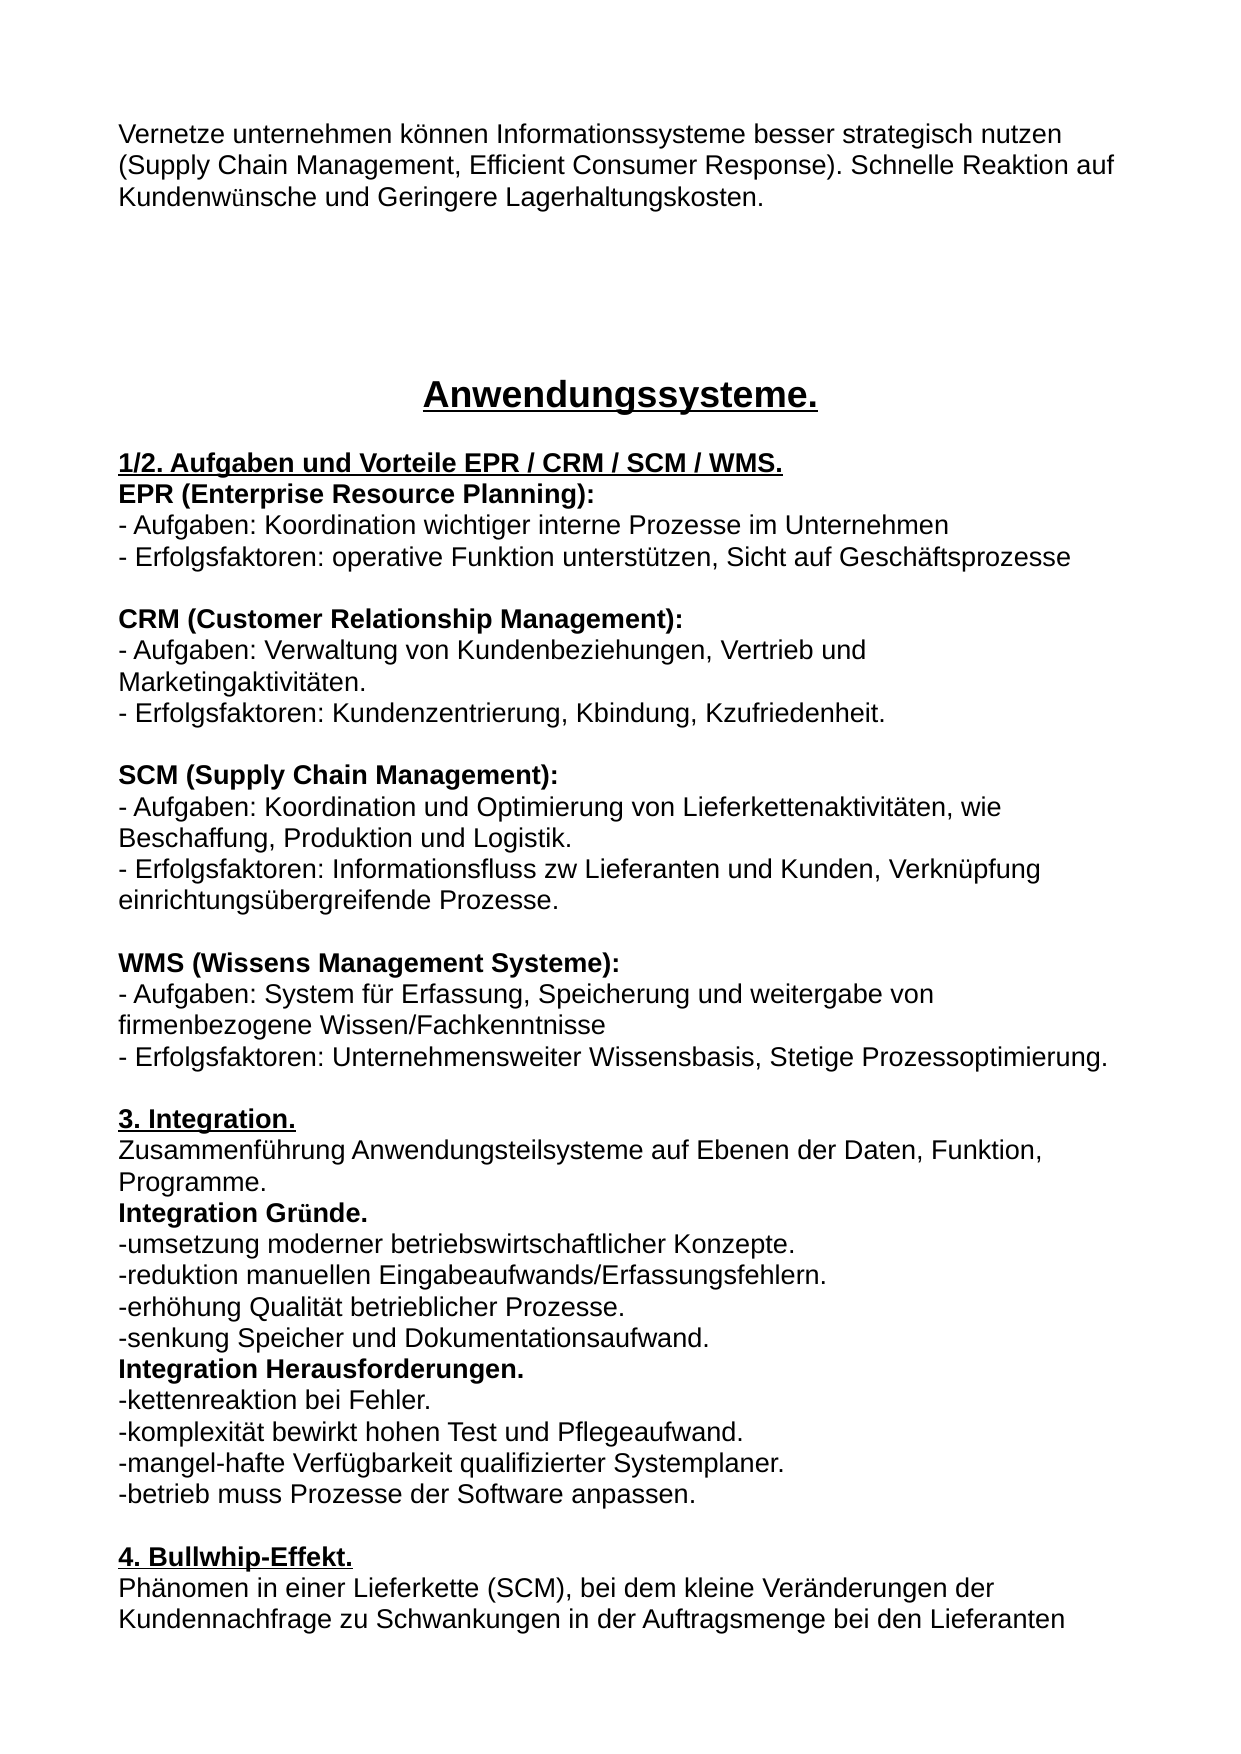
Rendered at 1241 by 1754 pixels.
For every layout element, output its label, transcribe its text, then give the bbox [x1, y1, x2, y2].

text - Aufgaben: Koordination und Optimierung von Lieferkettenaktivitäten, wie Beschaffung, Produktion und Logistik. [118, 791, 1122, 853]
text 1/2. Aufgaben und Vorteile EPR / CRM / SCM / WMS. [118, 447, 1122, 478]
text Zusammenführung Anwendungsteilsysteme auf Ebenen der Daten, Funktion, Programme. [118, 1134, 1122, 1197]
text Phänomen in einer Lieferkette (SCM), bei dem kleine Veränderungen der Kundennachfrage zu Schwankungen in der Auftragsmenge bei den Lieferanten [118, 1572, 1122, 1634]
text -erhöhung Qualität betrieblicher Prozesse. [118, 1291, 1122, 1322]
text - Erfolgsfaktoren: operative Funktion unterstützen, Sicht auf Geschäftsprozesse [118, 541, 1122, 572]
text 4. Bullwhip-Effekt. [118, 1541, 1122, 1572]
text EPR (Enterprise Resource Planning): [118, 478, 1122, 509]
text WMS (Wissens Management Systeme): [118, 947, 1122, 978]
text Anwendungssysteme. [118, 372, 1122, 416]
text Integration Herausforderungen. [118, 1353, 1122, 1384]
text - Erfolgsfaktoren: Unternehmensweiter Wissensbasis, Stetige Prozessoptimierung. [118, 1041, 1122, 1072]
text -umsetzung moderner betriebswirtschaftlicher Konzepte. [118, 1228, 1122, 1259]
text CRM (Customer Relationship Management): [118, 603, 1122, 634]
text Vernetze unternehmen können Informationssysteme besser strategisch nutzen (Supply Chain Management, Efficient Consumer Response). Schnelle Reaktion auf Kundenwünsche und Geringere Lagerhaltungskosten. [118, 118, 1122, 212]
text -mangel-hafte Verfügbarkeit qualifizierter Systemplaner. [118, 1447, 1122, 1478]
text - Erfolgsfaktoren: Kundenzentrierung, Kbindung, Kzufriedenheit. [118, 697, 1122, 728]
text -reduktion manuellen Eingabeaufwands/Erfassungsfehlern. [118, 1259, 1122, 1291]
text - Aufgaben: Verwaltung von Kundenbeziehungen, Vertrieb und Marketingaktivitäten. [118, 634, 1122, 697]
text SCM (Supply Chain Management): [118, 759, 1122, 791]
text -komplexität bewirkt hohen Test und Pflegeaufwand. [118, 1416, 1122, 1447]
text - Aufgaben: Koordination wichtiger interne Prozesse im Unternehmen [118, 509, 1122, 541]
text -senkung Speicher und Dokumentationsaufwand. [118, 1322, 1122, 1353]
text - Aufgaben: System für Erfassung, Speicherung und weitergabe von firmenbezogene Wissen/Fachkenntnisse [118, 978, 1122, 1041]
text - Erfolgsfaktoren: Informationsfluss zw Lieferanten und Kunden, Verknüpfung einrichtungsübergreifende Prozesse. [118, 853, 1122, 916]
text -kettenreaktion bei Fehler. [118, 1384, 1122, 1416]
text Integration Gründe. [118, 1197, 1122, 1228]
text 3. Integration. [118, 1103, 1122, 1134]
text -betrieb muss Prozesse der Software anpassen. [118, 1478, 1122, 1509]
